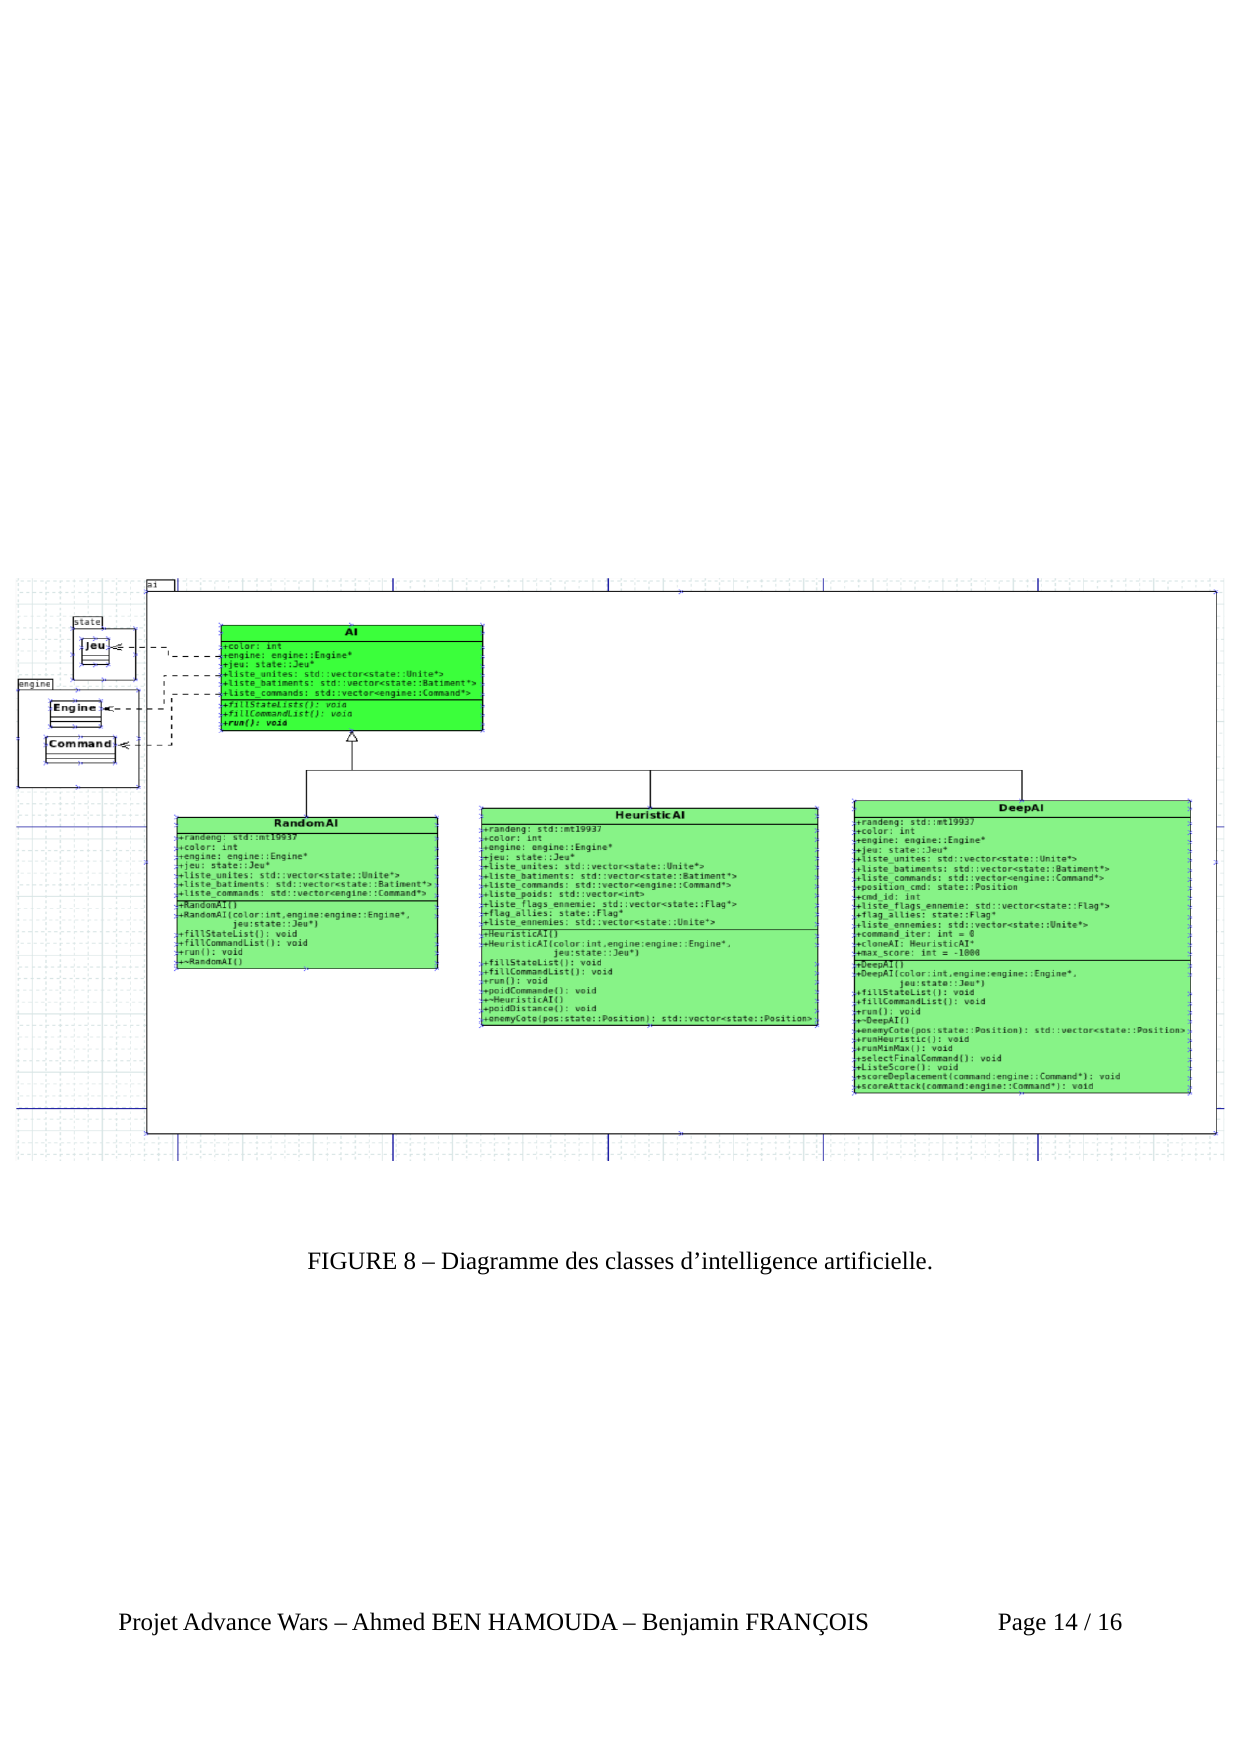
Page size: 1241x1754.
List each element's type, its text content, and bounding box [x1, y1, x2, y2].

text FIGURE 8 – Diagramme des classes d’intelligence artificielle. [118, 1246, 1122, 1275]
picture [15, 578, 1225, 1161]
